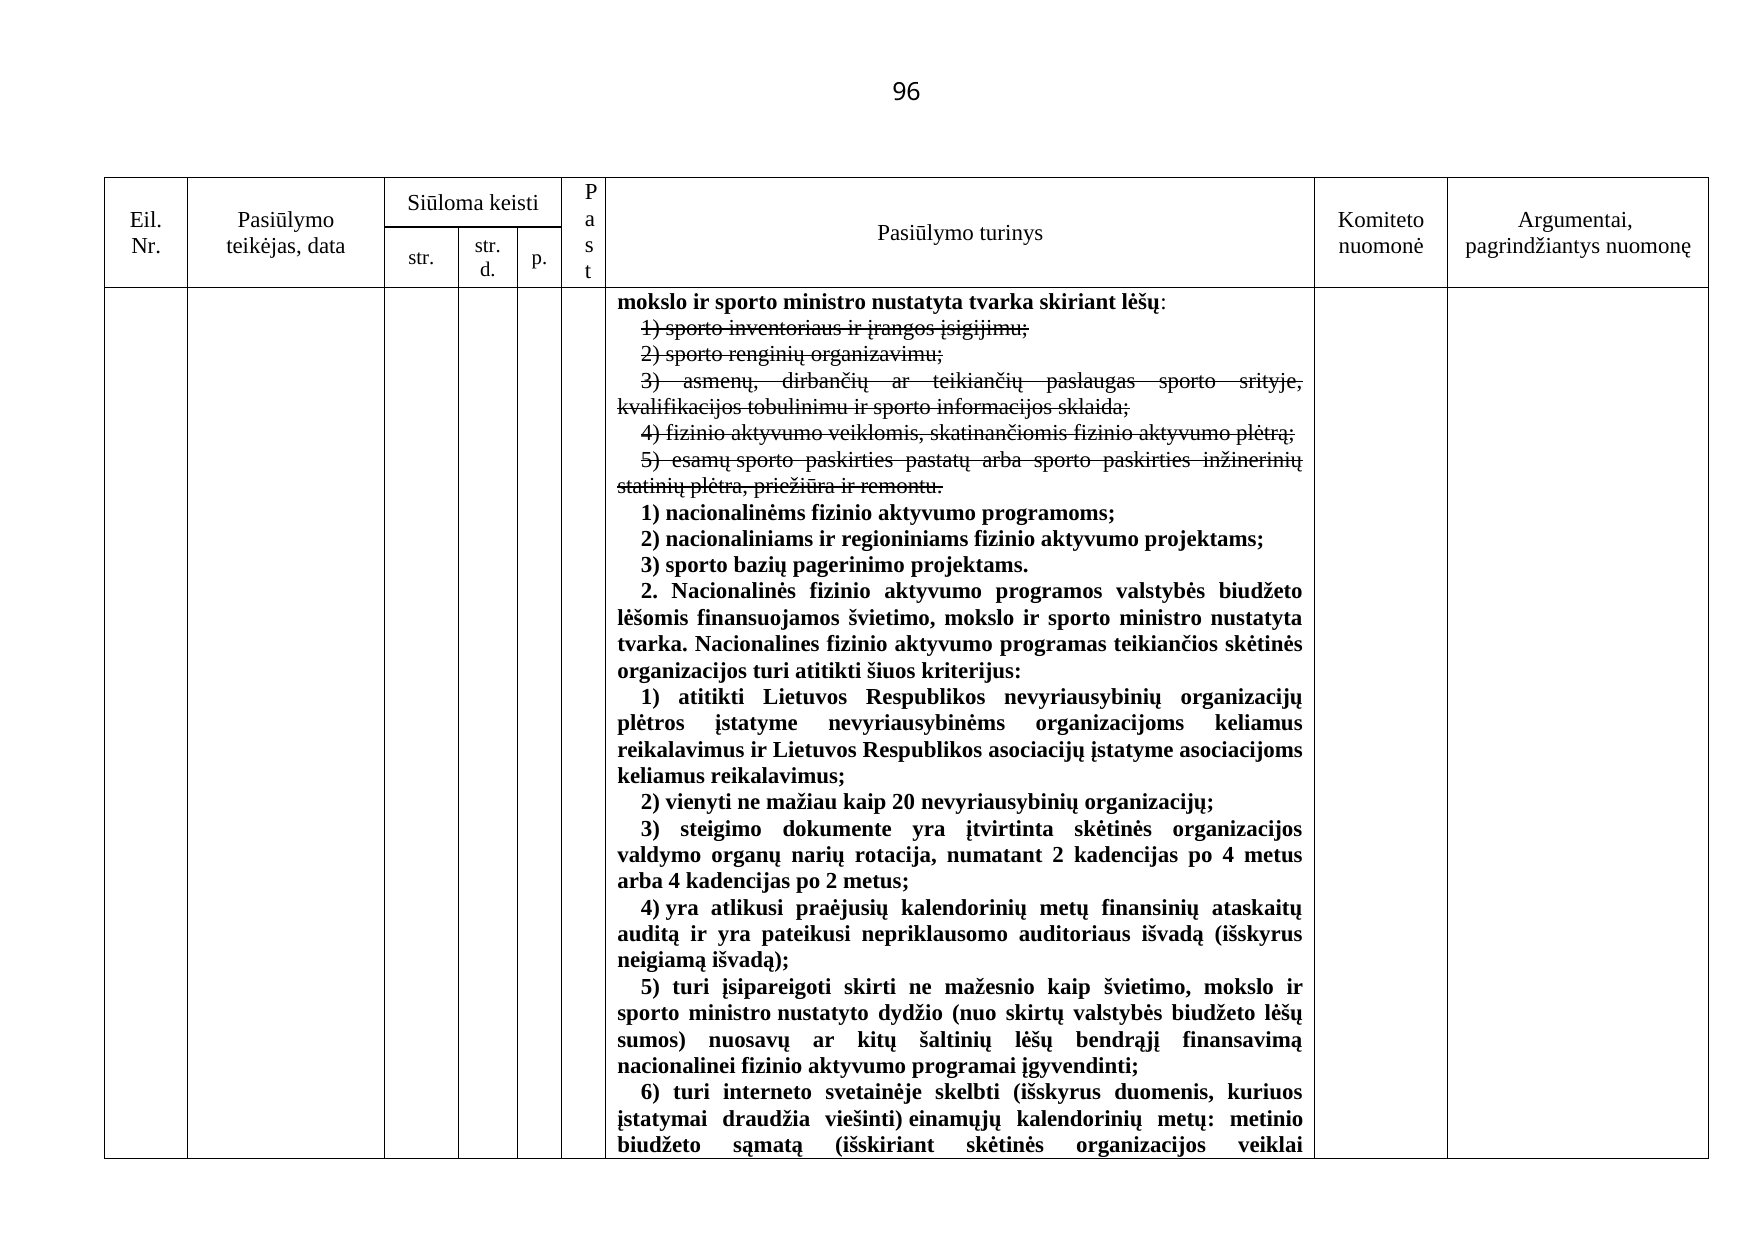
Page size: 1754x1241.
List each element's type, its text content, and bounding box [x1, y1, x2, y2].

table_header Pasiūlymo teikėjas, data [188, 178, 384, 287]
table_header Argumentai, pagrindžiantys nuomonę [1448, 178, 1708, 287]
table_cell [385, 288, 458, 1157]
table_header Pasiūlymo turinys [606, 178, 1314, 287]
table_cell [105, 288, 187, 1157]
table_cell [518, 288, 561, 1157]
table_cell p. [518, 228, 561, 287]
table_header Siūloma keisti [385, 178, 561, 226]
table_cell [188, 288, 384, 1157]
table_cell [1315, 288, 1447, 1157]
table_cell str. d. [459, 228, 517, 287]
table_cell [1448, 288, 1708, 1157]
table_header Komiteto nuomonė [1315, 178, 1447, 287]
table_cell [562, 288, 605, 1157]
table_cell mokslo ir sporto ministro nustatyta tvarka skiriant lėšų: 1) sporto inventoriaus ir įrangos įsigijimu; 2) sporto renginių organizavimu; 3) asmenų, dirbančių ar teikiančių paslaugas sporto srityje, kvalifikacijos tobulinimu ir sporto informacijos sklaida; 4) fizinio aktyvumo veiklomis, skatinančiomis fizinio aktyvumo plėtrą; 5) esamų sporto paskirties pastatų arba sporto paskirties inžinerinių statinių plėtra, priežiūra ir remontu. 1) nacionalinėms fizinio aktyvumo programoms; 2) nacionaliniams ir regioniniams fizinio aktyvumo projektams; 3) sporto bazių pagerinimo projektams. 2. Nacionalinės fizinio aktyvumo programos valstybės biudžeto lėšomis finansuojamos švietimo, mokslo ir sporto ministro nustatyta tvarka. Nacionalines fizinio aktyvumo programas teikiančios skėtinės organizacijos turi atitikti šiuos kriterijus: 1) atitikti Lietuvos Respublikos nevyriausybinių organizacijų plėtros įstatyme nevyriausybinėms organizacijoms keliamus reikalavimus ir Lietuvos Respublikos asociacijų įstatyme asociacijoms keliamus reikalavimus; 2) vienyti ne mažiau kaip 20 nevyriausybinių organizacijų; 3) steigimo dokumente yra įtvirtinta skėtinės organizacijos valdymo organų narių rotacija, numatant 2 kadencijas po 4 metus arba 4 kadencijas po 2 metus; 4) yra atlikusi praėjusių kalendorinių metų finansinių ataskaitų auditą ir yra pateikusi nepriklausomo auditoriaus išvadą (išskyrus neigiamą išvadą); 5) turi įsipareigoti skirti ne mažesnio kaip švietimo, mokslo ir sporto ministro nustatyto dydžio (nuo skirtų valstybės biudžeto lėšų sumos) nuosavų ar kitų šaltinių lėšų bendrąjį finansavimą nacionalinei fizinio aktyvumo programai įgyvendinti; 6) turi interneto svetainėje skelbti (išskyrus duomenis, kuriuos įstatymai draudžia viešinti) einamųjų kalendorinių metų: metinio biudžeto sąmatą (išskiriant skėtinės organizacijos veiklai [606, 288, 1314, 1157]
table_header Eil. Nr. [105, 178, 187, 287]
table_header Pastabos [562, 178, 605, 287]
table_cell str. [385, 228, 458, 287]
table_cell [459, 288, 517, 1157]
